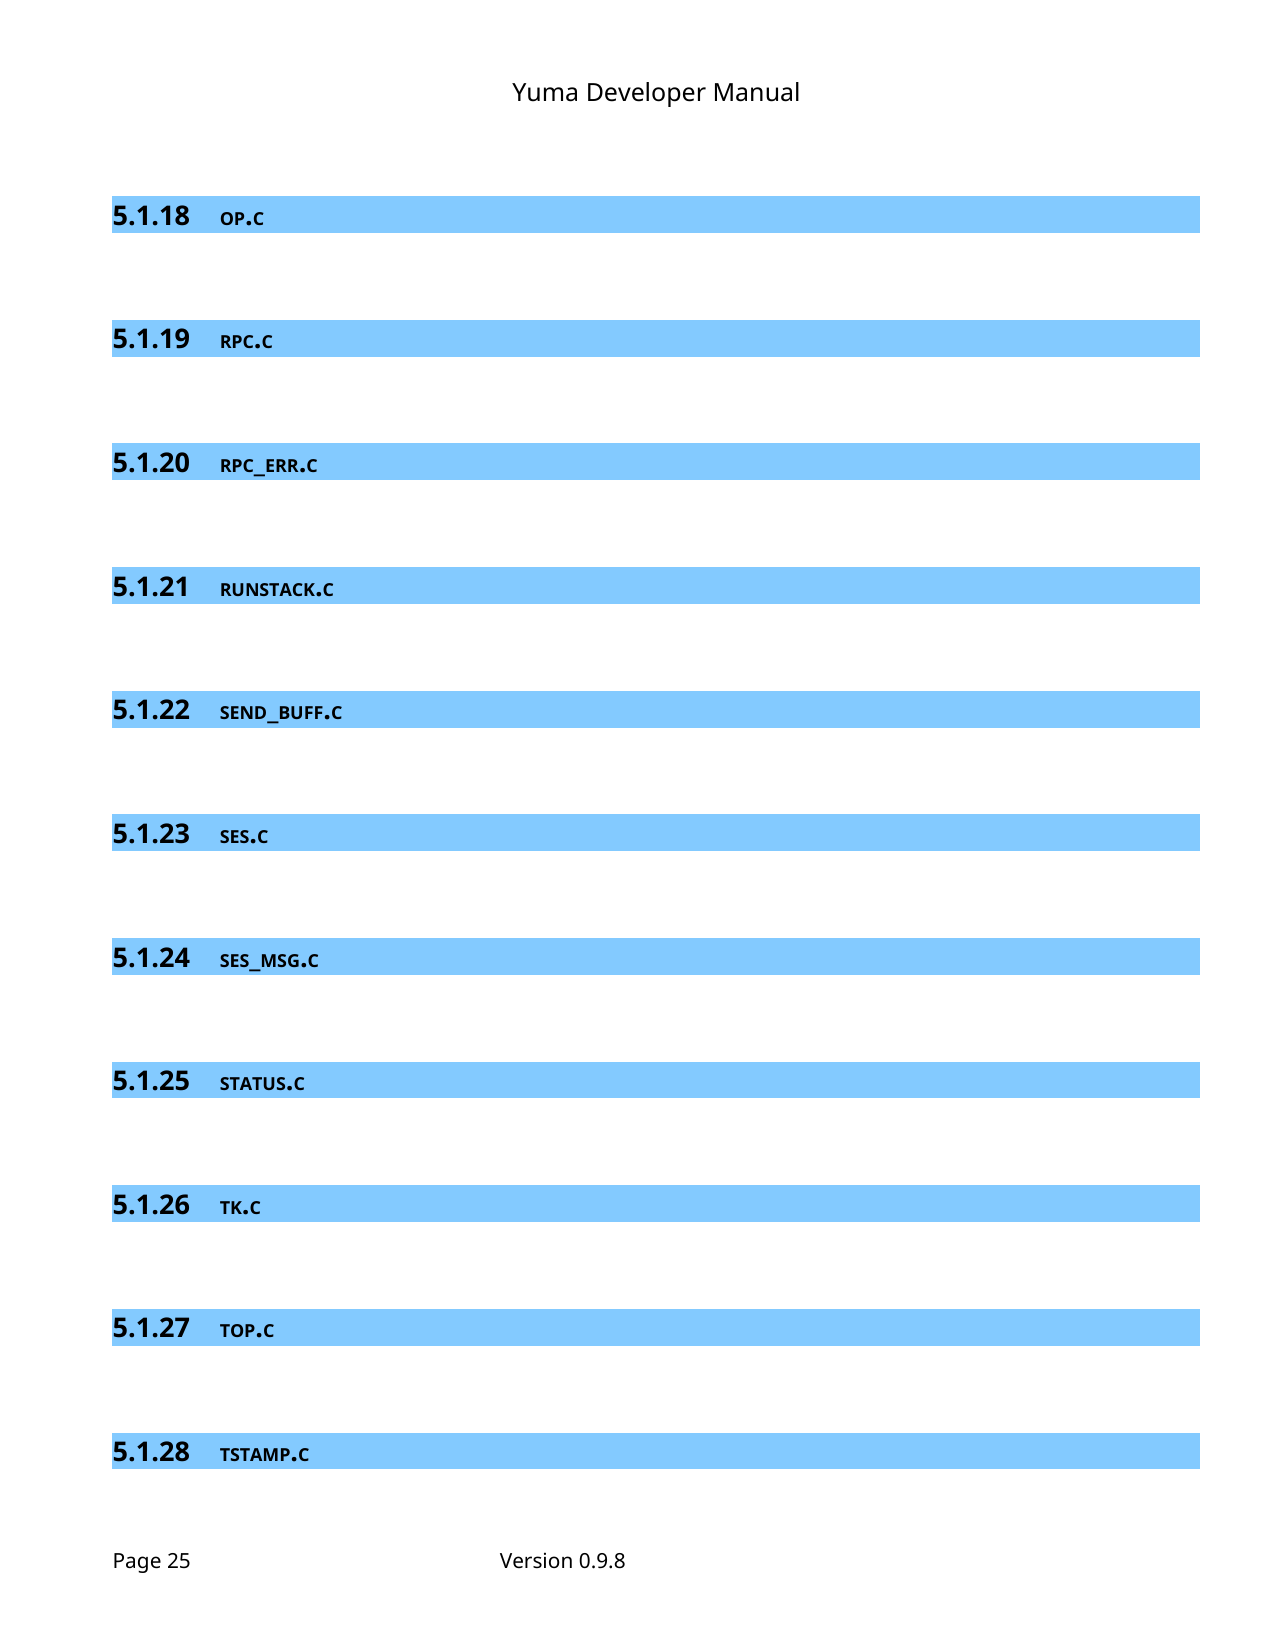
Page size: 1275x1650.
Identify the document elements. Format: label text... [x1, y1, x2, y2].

subtitle op.c [112, 196, 1200, 233]
subtitle status.c [112, 1062, 1200, 1098]
subtitle tstamp.c [112, 1433, 1200, 1469]
subtitle rpc.c [112, 320, 1200, 357]
subtitle send_buff.c [112, 691, 1200, 728]
subtitle rpc_err.c [112, 443, 1200, 480]
subtitle runstack.c [112, 567, 1200, 604]
subtitle tk.c [112, 1185, 1200, 1222]
subtitle ses_msg.c [112, 938, 1200, 975]
subtitle top.c [112, 1309, 1200, 1346]
subtitle ses.c [112, 814, 1200, 851]
